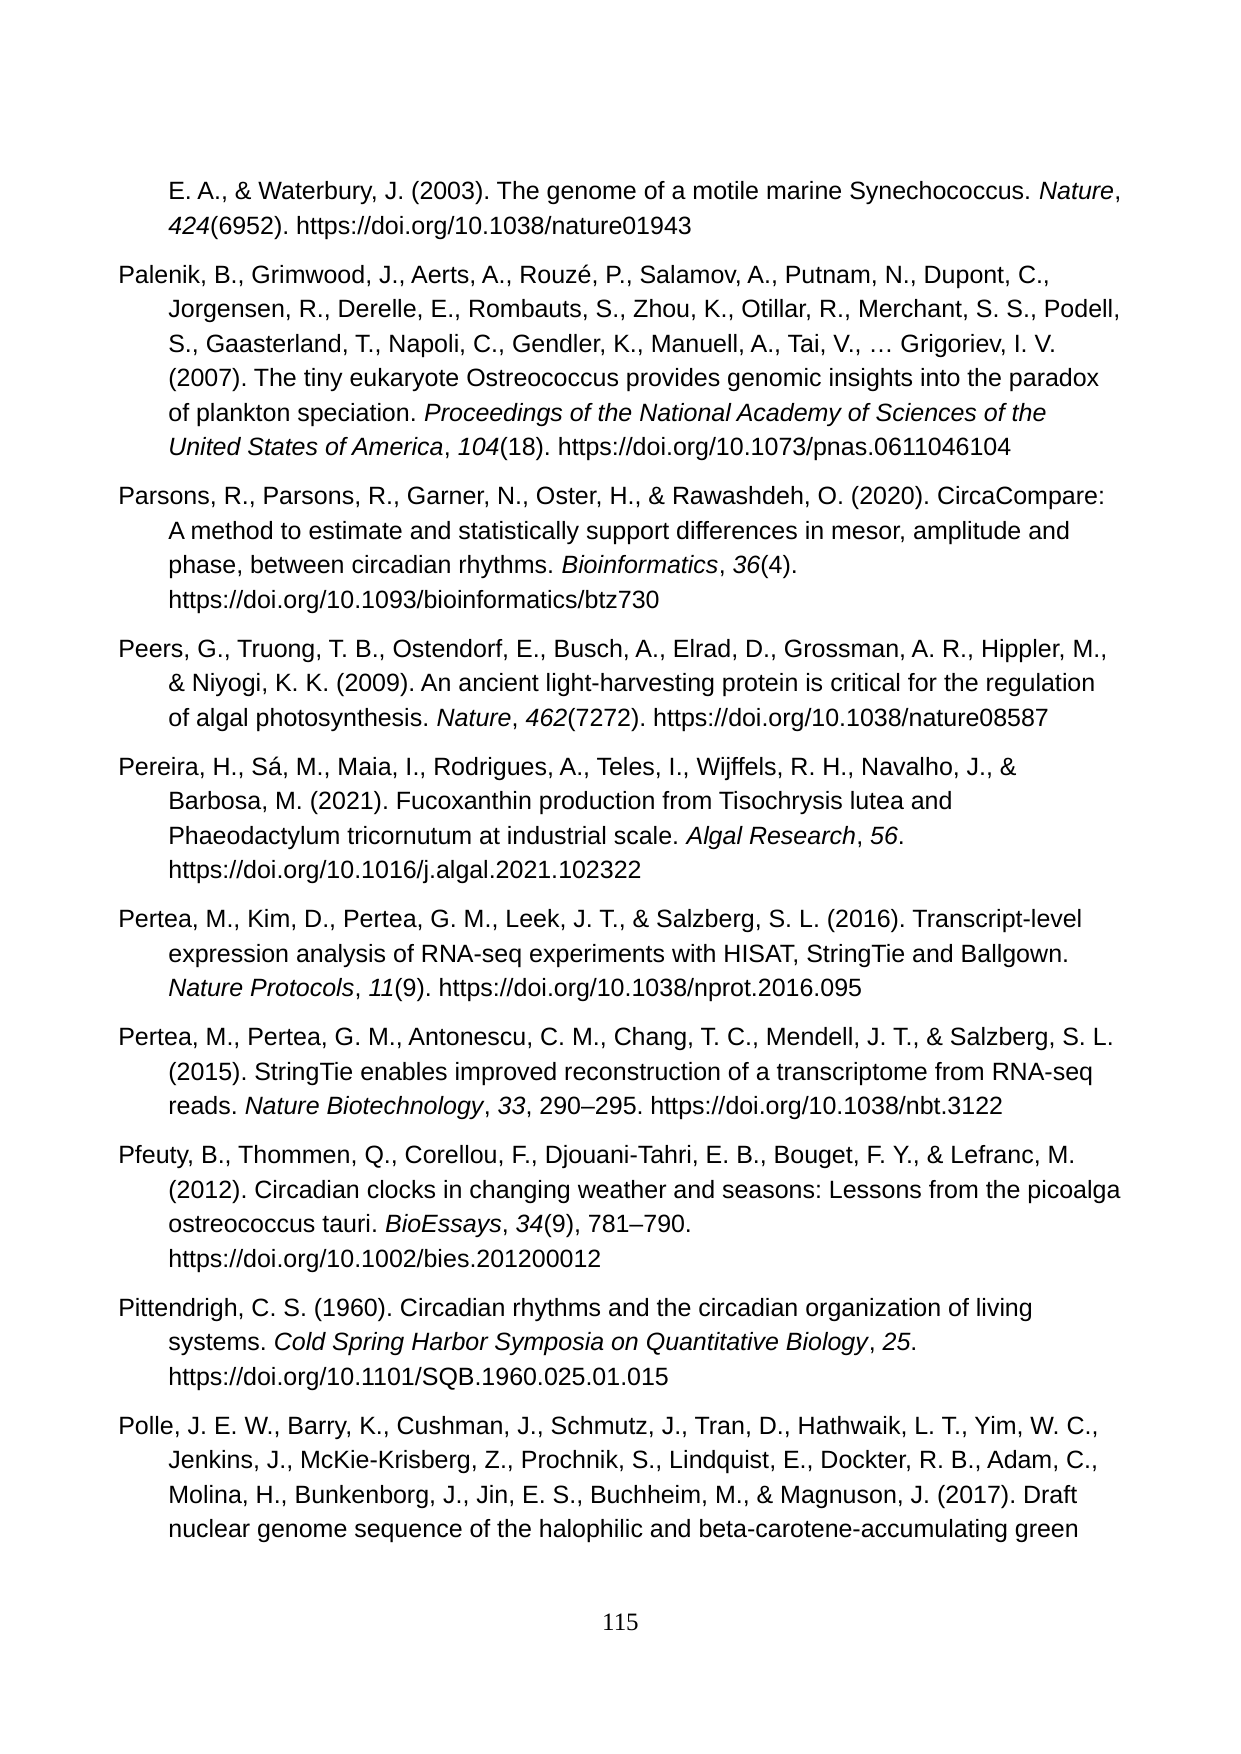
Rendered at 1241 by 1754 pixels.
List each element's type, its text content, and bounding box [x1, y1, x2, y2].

text Palenik, B., Grimwood, J., Aerts, A., Rouzé, P., Salamov, A., Putnam, N., Dupont, C., Jorgensen, R., Derelle, E., Rombauts, S., Zhou, K., Otillar, R., Merchant, S. S., Podell, S., Gaasterland, T., Napoli, C., Gendler, K., Manuell, A., Tai, V., … Grigoriev, I. V. (2007). The tiny eukaryote Ostreococcus provides genomic insights into the paradox of plankton speciation. Proceedings of the National Academy of Sciences of the United States of America, 104(18). https://doi.org/10.1073/pnas.0611046104 [118, 260, 1122, 461]
text Parsons, R., Parsons, R., Garner, N., Oster, H., & Rawashdeh, O. (2020). CircaCompare: A method to estimate and statistically support differences in mesor, amplitude and phase, between circadian rhythms. Bioinformatics, 36(4). https://doi.org/10.1093/bioinformatics/btz730 [118, 481, 1122, 613]
text E. A., & Waterbury, J. (2003). The genome of a motile marine Synechococcus. Nature, 424(6952). https://doi.org/10.1038/nature01943 [118, 176, 1122, 239]
text Pertea, M., Pertea, G. M., Antonescu, C. M., Chang, T. C., Mendell, J. T., & Salzberg, S. L. (2015). StringTie enables improved reconstruction of a transcriptome from RNA-seq reads. Nature Biotechnology, 33, 290–295. https://doi.org/10.1038/nbt.3122 [118, 1022, 1122, 1120]
text Pittendrigh, C. S. (1960). Circadian rhythms and the circadian organization of living systems. Cold Spring Harbor Symposia on Quantitative Biology, 25. https://doi.org/10.1101/SQB.1960.025.01.015 [118, 1293, 1122, 1391]
text Pertea, M., Kim, D., Pertea, G. M., Leek, J. T., & Salzberg, S. L. (2016). Transcript-level expression analysis of RNA-seq experiments with HISAT, StringTie and Ballgown. Nature Protocols, 11(9). https://doi.org/10.1038/nprot.2016.095 [118, 904, 1122, 1002]
text Pereira, H., Sá, M., Maia, I., Rodrigues, A., Teles, I., Wijffels, R. H., Navalho, J., & Barbosa, M. (2021). Fucoxanthin production from Tisochrysis lutea and Phaeodactylum tricornutum at industrial scale. Algal Research, 56. https://doi.org/10.1016/j.algal.2021.102322 [118, 752, 1122, 884]
text Peers, G., Truong, T. B., Ostendorf, E., Busch, A., Elrad, D., Grossman, A. R., Hippler, M., & Niyogi, K. K. (2009). An ancient light-harvesting protein is critical for the regulation of algal photosynthesis. Nature, 462(7272). https://doi.org/10.1038/nature08587 [118, 634, 1122, 732]
text Pfeuty, B., Thommen, Q., Corellou, F., Djouani-Tahri, E. B., Bouget, F. Y., & Lefranc, M. (2012). Circadian clocks in changing weather and seasons: Lessons from the picoalga ostreococcus tauri. BioEssays, 34(9), 781–790. https://doi.org/10.1002/bies.201200012 [118, 1140, 1122, 1273]
text Polle, J. E. W., Barry, K., Cushman, J., Schmutz, J., Tran, D., Hathwaik, L. T., Yim, W. C., Jenkins, J., McKie-Krisberg, Z., Prochnik, S., Lindquist, E., Dockter, R. B., Adam, C., Molina, H., Bunkenborg, J., Jin, E. S., Buchheim, M., & Magnuson, J. (2017). Draft nuclear genome sequence of the halophilic and beta-carotene-accumulating green [118, 1411, 1122, 1543]
